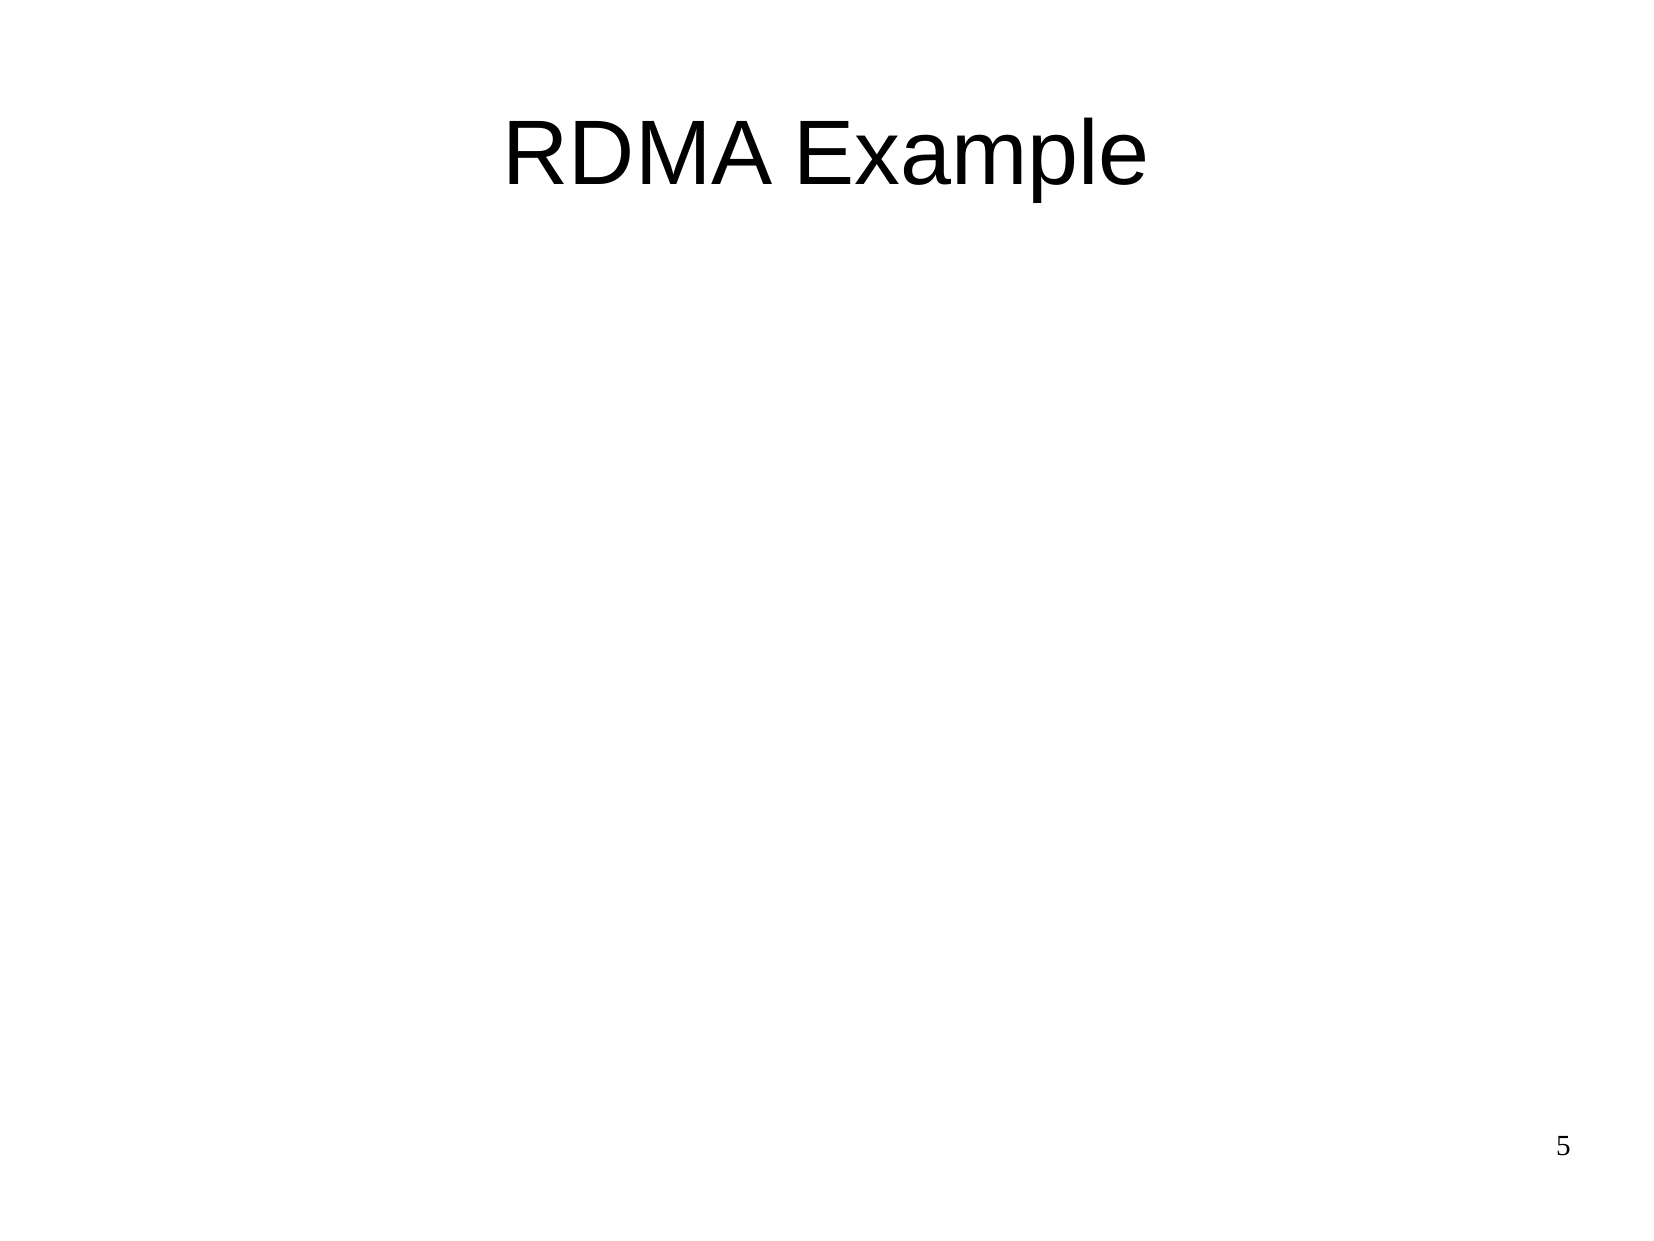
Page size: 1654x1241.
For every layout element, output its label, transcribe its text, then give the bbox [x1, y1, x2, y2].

title RDMA Example [82, 49, 1571, 257]
